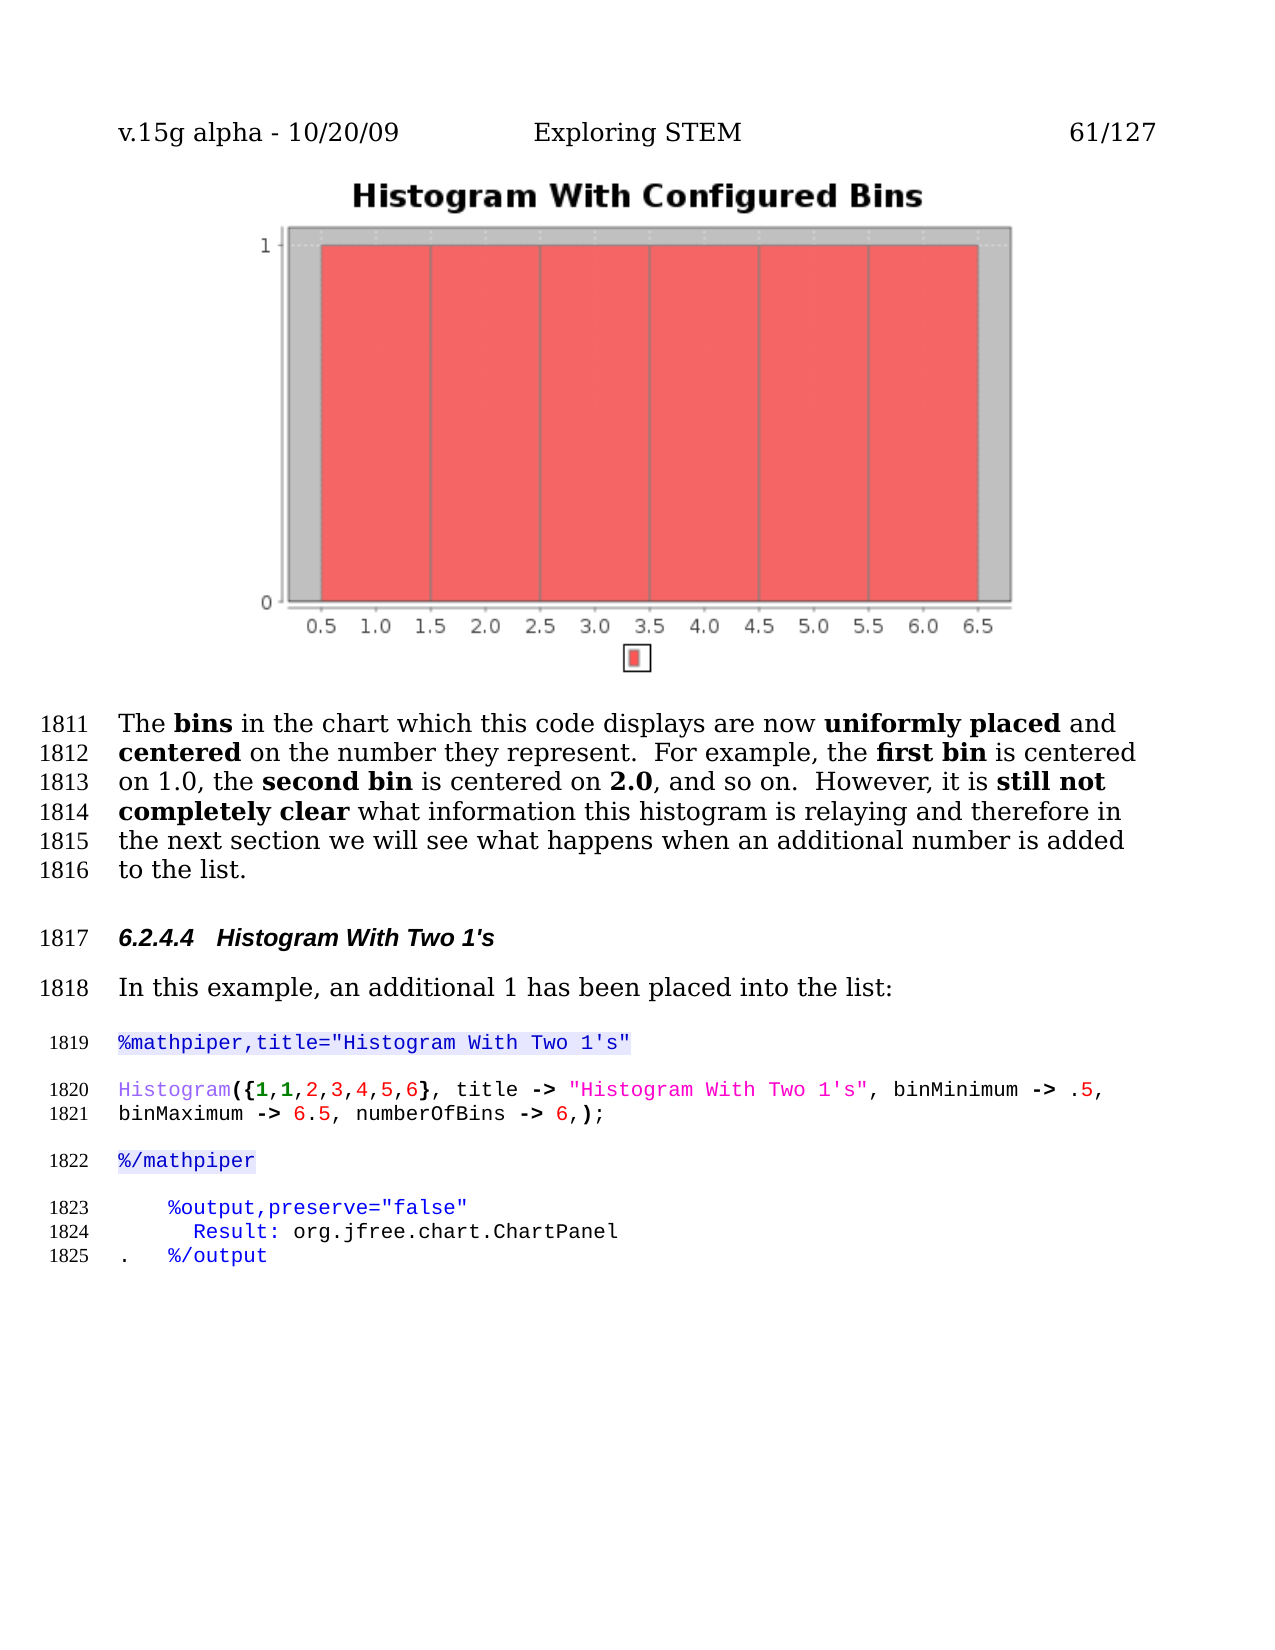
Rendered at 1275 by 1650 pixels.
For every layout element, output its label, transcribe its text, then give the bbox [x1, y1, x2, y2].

text . %/output [118, 1244, 1157, 1268]
text Histogram({1,1,2,3,4,5,6}, title -> "Histogram With Two 1's", binMinimum -> .5, binMaximum -> 6.5, numberOfBins -> 6,); [118, 1079, 1157, 1126]
text %/mathpiper [118, 1150, 1157, 1174]
text %mathpiper,title="Histogram With Two 1's" [118, 1032, 1157, 1055]
picture [245, 176, 1030, 674]
text %output,preserve="false" [118, 1197, 1157, 1221]
text In this example, an additional 1 has been placed into the list: [118, 973, 1157, 1002]
subtitle Histogram With Two 1's [118, 923, 1157, 952]
text The bins in the chart which this code displays are now uniformly placed and centered on the number they represent. For example, the first bin is centered on 1.0, the second bin is centered on 2.0, and so on. However, it is still not completely clear what information this histogram is relaying and therefore in the next section we will see what happens when an additional number is added to the list. [118, 708, 1157, 884]
text Result: org.jfree.chart.ChartPanel [118, 1221, 1157, 1244]
